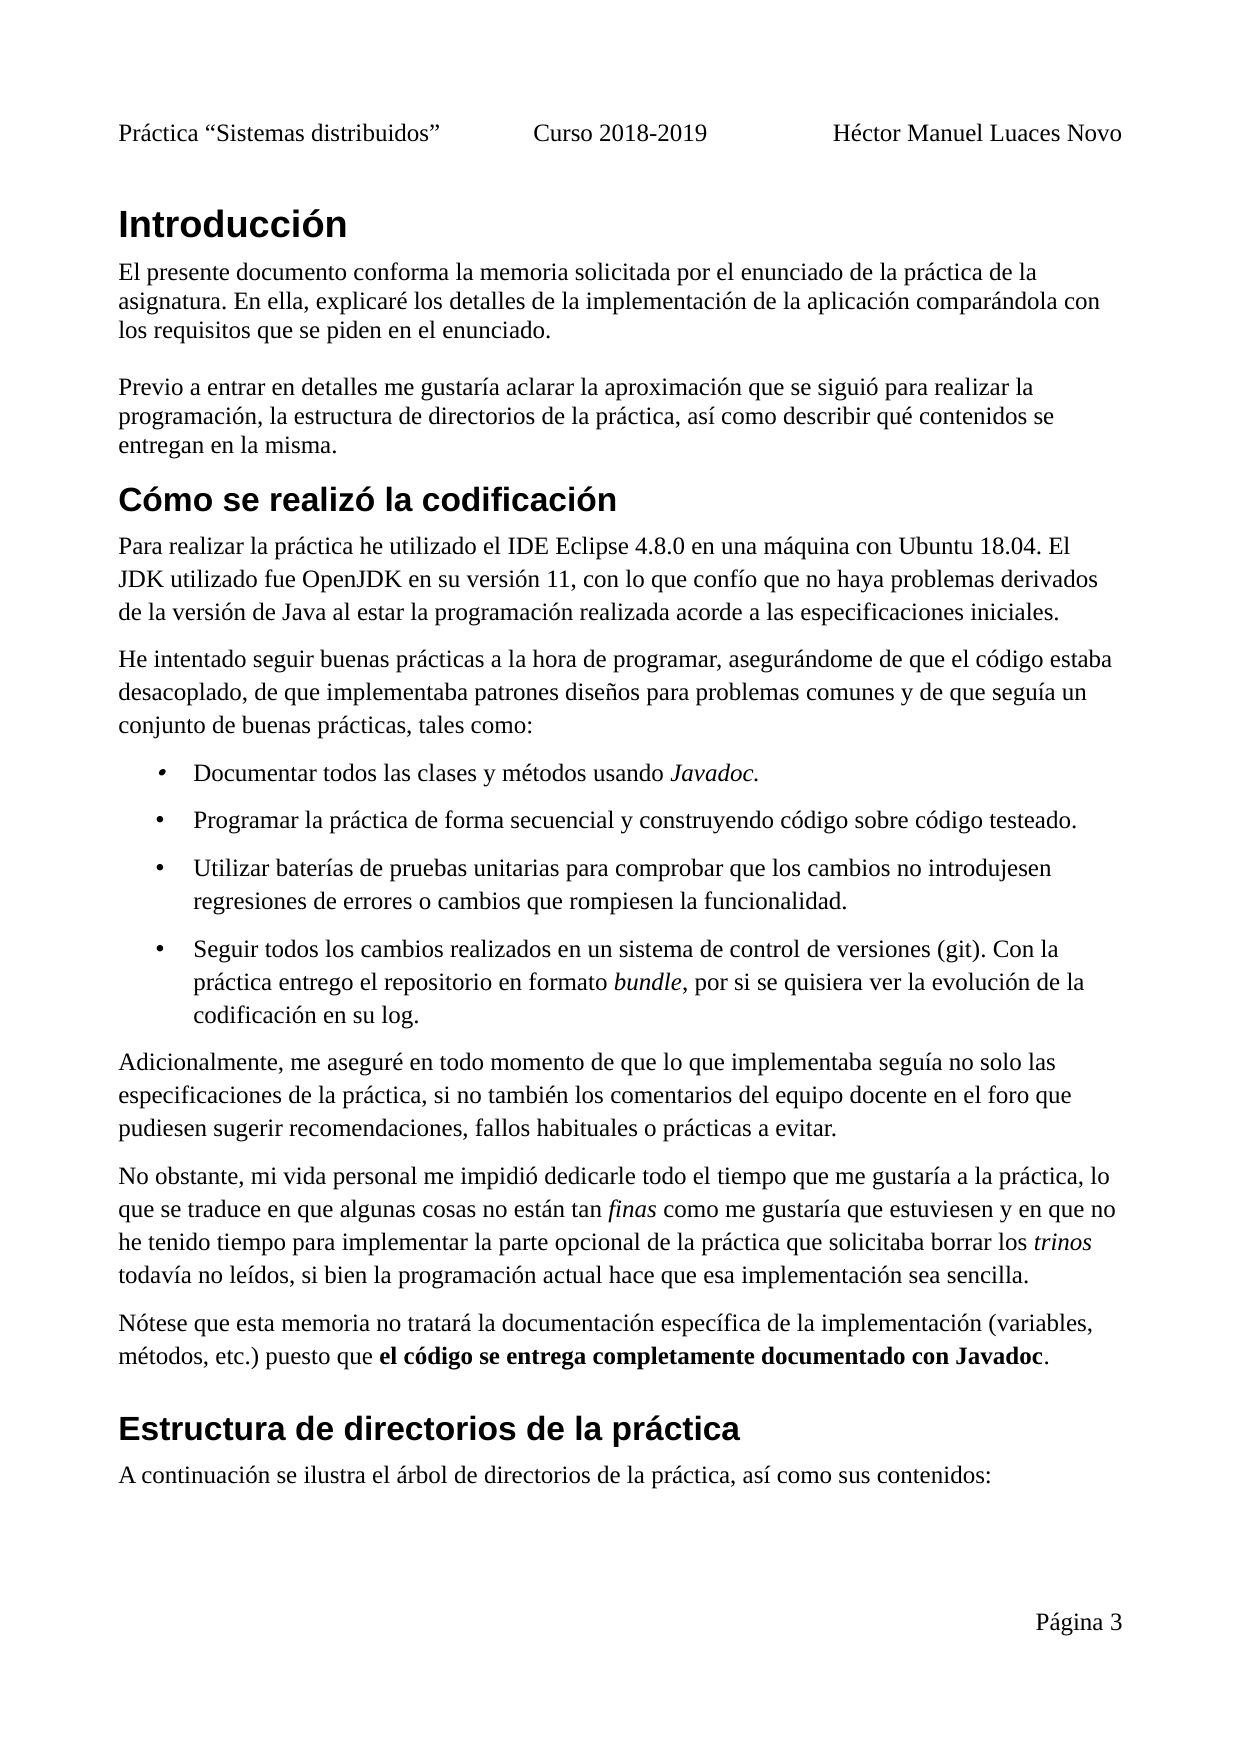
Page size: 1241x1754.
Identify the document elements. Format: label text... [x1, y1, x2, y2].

list Documentar todos las clases y métodos usando Javadoc. [156, 758, 1122, 787]
text Previo a entrar en detalles me gustaría aclarar la aproximación que se siguió para realizar la programación, la estructura de directorios de la práctica, así como describir qué contenidos se entregan en la misma. [118, 372, 1122, 459]
text El presente documento conforma la memoria solicitada por el enunciado de la práctica de la asignatura. En ella, explicaré los detalles de la implementación de la aplicación comparándola con los requisitos que se piden en el enunciado. [118, 257, 1122, 344]
subtitle Introducción [118, 201, 1122, 245]
subtitle Cómo se realizó la codificación [118, 479, 1122, 518]
subtitle Estructura de directorios de la práctica [118, 1409, 1122, 1448]
text A continuación se ilustra el árbol de directorios de la práctica, así como sus contenidos: [118, 1460, 1122, 1489]
text Para realizar la práctica he utilizado el IDE Eclipse 4.8.0 en una máquina con Ubuntu 18.04. El JDK utilizado fue OpenJDK en su versión 11, con lo que confío que no haya problemas derivados de la versión de Java al estar la programación realizada acorde a las especificaciones iniciales. [118, 531, 1122, 626]
list Seguir todos los cambios realizados en un sistema de control de versiones (git). Con la práctica entrego el repositorio en formato bundle, por si se quisiera ver la evolución de la codificación en su log. [156, 934, 1122, 1029]
text Adicionalmente, me aseguré en todo momento de que lo que implementaba seguía no solo las especificaciones de la práctica, si no también los comentarios del equipo docente en el foro que pudiesen sugerir recomendaciones, fallos habituales o prácticas a evitar. [118, 1047, 1122, 1142]
list Utilizar baterías de pruebas unitarias para comprobar que los cambios no introdujesen regresiones de errores o cambios que rompiesen la funcionalidad. [156, 853, 1122, 915]
text He intentado seguir buenas prácticas a la hora de programar, asegurándome de que el código estaba desacoplado, de que implementaba patrones diseños para problemas comunes y de que seguía un conjunto de buenas prácticas, tales como: [118, 644, 1122, 739]
text Nótese que esta memoria no tratará la documentación específica de la implementación (variables, métodos, etc.) puesto que el código se entrega completamente documentado con Javadoc. [118, 1308, 1122, 1369]
text No obstante, mi vida personal me impidió dedicarle todo el tiempo que me gustaría a la práctica, lo que se traduce en que algunas cosas no están tan finas como me gustaría que estuviesen y en que no he tenido tiempo para implementar la parte opcional de la práctica que solicitaba borrar los trinos todavía no leídos, si bien la programación actual hace que esa implementación sea sencilla. [118, 1161, 1122, 1289]
list Programar la práctica de forma secuencial y construyendo código sobre código testeado. [156, 806, 1122, 834]
